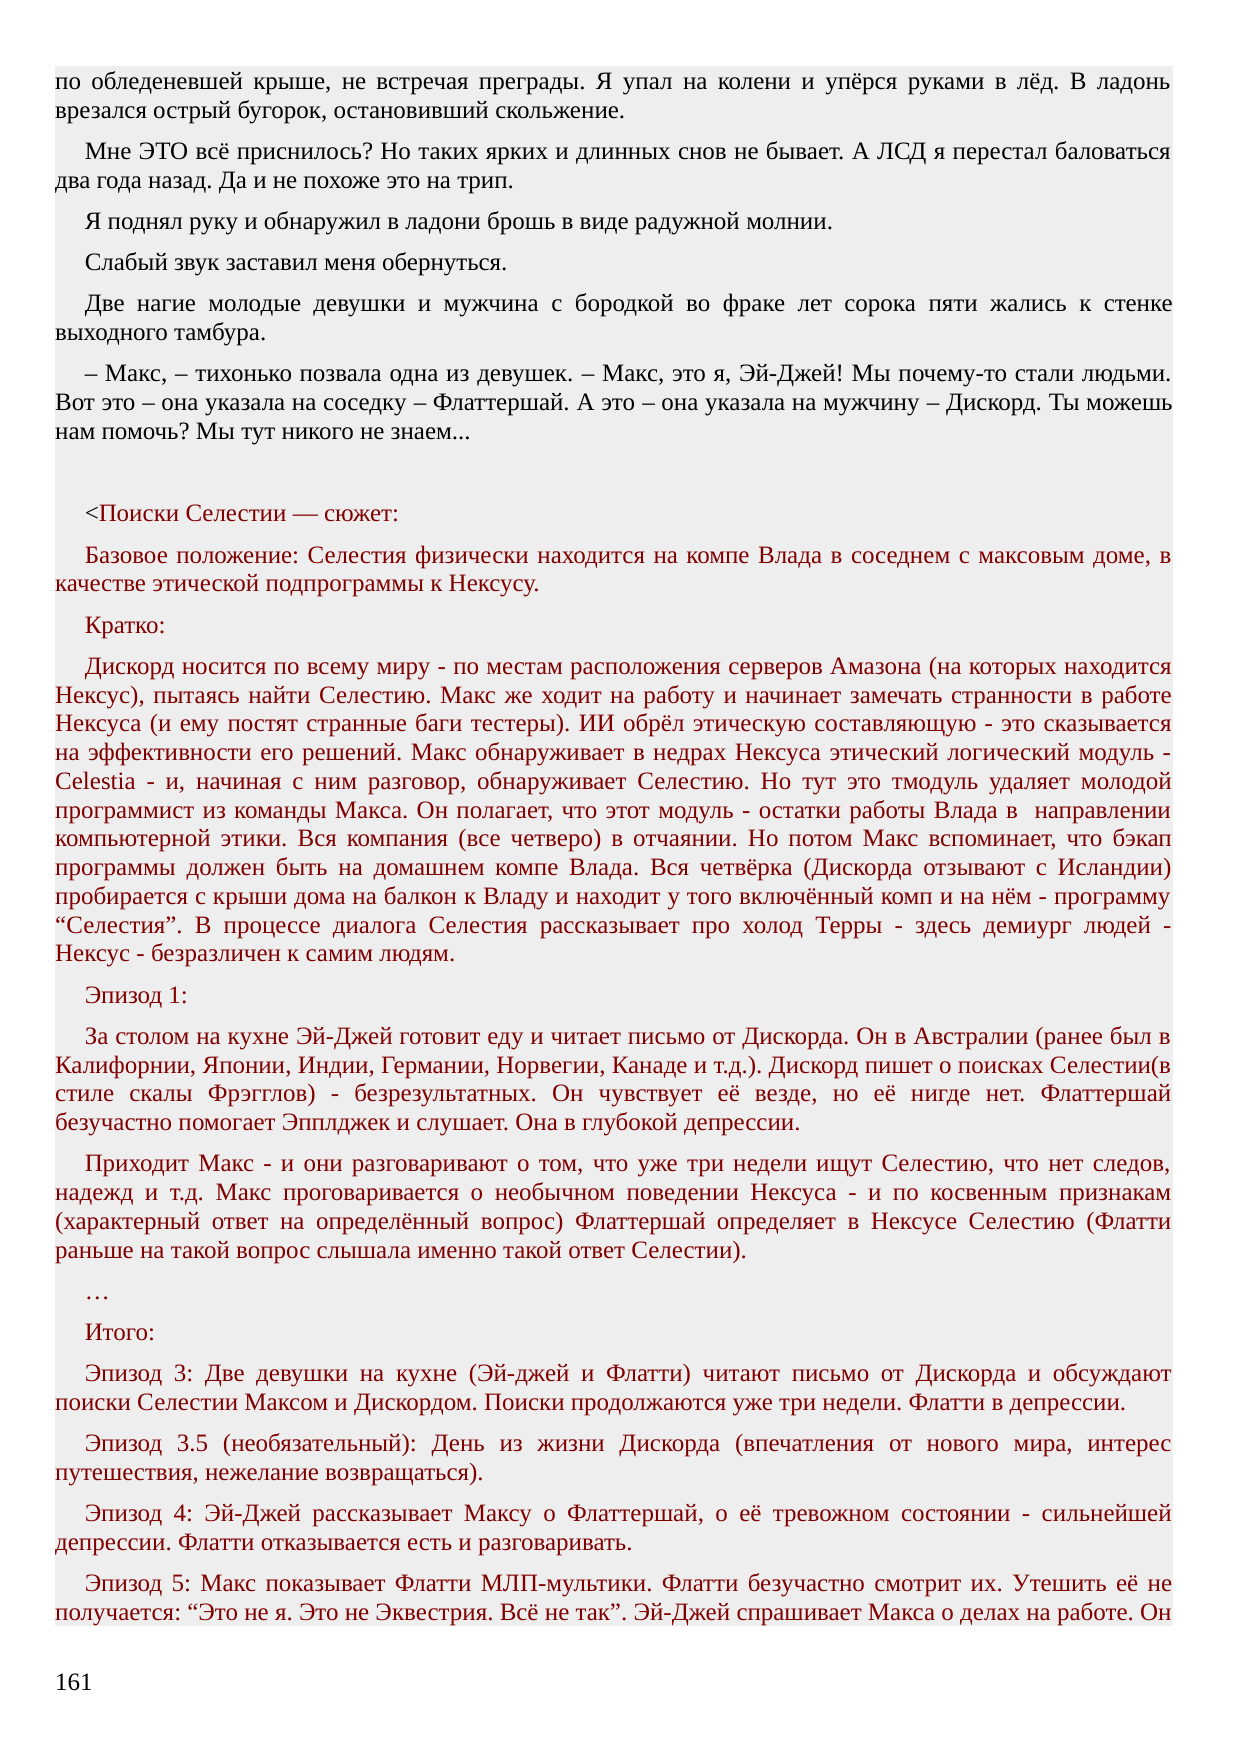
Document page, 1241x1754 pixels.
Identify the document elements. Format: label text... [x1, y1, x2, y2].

text Эпизод 4: Эй-Джей рассказывает Максу о Флаттершай, о её тревожном состоянии - сильнейшей депрессии. Флатти отказывается есть и разговаривать. [55, 1498, 1173, 1556]
text Слабый звук заставил меня обернуться. [55, 247, 1173, 276]
text Базовое положение: Селестия физически находится на компе Влада в соседнем с максовым доме, в качестве этической подпрограммы к Нексусу. [55, 540, 1173, 597]
text За столом на кухне Эй-Джей готовит еду и читает письмо от Дискорда. Он в Австралии (ранее был в Калифорнии, Японии, Индии, Германии, Норвегии, Канаде и т.д.). Дискорд пишет о поисках Селестии(в стиле скалы Фрэгглов) - безрезультатных. Он чувствует её везде, но её нигде нет. Флаттершай безучастно помогает Эпплджек и слушает. Она в глубокой депрессии. [55, 1021, 1173, 1136]
text – Макс, – тихонько позвала одна из девушек. – Макс, это я, Эй-Джей! Мы почему-то стали людьми. Вот это – она указала на соседку – Флаттершай. А это – она указала на мужчину – Дискорд. Ты можешь нам помочь? Мы тут никого не знаем... [55, 358, 1173, 445]
text Я поднял руку и обнаружил в ладони брошь в виде радужной молнии. [55, 206, 1173, 235]
text Итого: [55, 1317, 1173, 1346]
text Мне ЭТО всё приснилось? Но таких ярких и длинных снов не бывает. А ЛСД я перестал баловаться два года назад. Да и не похоже это на трип. [55, 136, 1173, 193]
text Эпизод 3: Две девушки на кухне (Эй-джей и Флатти) читают письмо от Дискорда и обсуждают поиски Селестии Максом и Дискордом. Поиски продолжаются уже три недели. Флатти в депрессии. [55, 1358, 1173, 1416]
text Дискорд носится по всему миру - по местам расположения серверов Амазона (на которых находится Нексус), пытаясь найти Селестию. Макс же ходит на работу и начинает замечать странности в работе Нексуса (и ему постят странные баги тестеры). ИИ обрёл этическую составляющую - это сказывается на эффективности его решений. Макс обнаруживает в недрах Нексуса этический логический модуль - Celestia - и, начиная с ним разговор, обнаруживает Селестию. Но тут это тмодуль удаляет молодой программист из команды Макса. Он полагает, что этот модуль - остатки работы Влада в направлении компьютерной этики. Вся компания (все четверо) в отчаянии. Но потом Макс вспоминает, что бэкап программы должен быть на домашнем компе Влада. Вся четвёрка (Дискорда отзывают с Исландии) пробирается с крыши дома на балкон к Владу и находит у того включённый комп и на нём - программу “Селестия”. В процессе диалога Селестия рассказывает про холод Терры - здесь демиург людей - Нексус - безразличен к самим людям. [55, 651, 1173, 967]
text Эпизод 3.5 (необязательный): День из жизни Дискорда (впечатления от нового мира, интерес путешествия, нежелание возвращаться). [55, 1428, 1173, 1486]
text Приходит Макс - и они разговаривают о том, что уже три недели ищут Селестию, что нет следов, надежд и т.д. Макс проговаривается о необычном поведении Нексуса - и по косвенным признакам (характерный ответ на определённый вопрос) Флаттершай определяет в Нексусе Селестию (Флатти раньше на такой вопрос слышала именно такой ответ Селестии). [55, 1148, 1173, 1263]
text … [55, 1276, 1173, 1305]
text Две нагие молодые девушки и мужчина с бородкой во фраке лет сорока пяти жались к стенке выходного тамбура. [55, 288, 1173, 346]
text <Поиски Селестии — сюжет: [55, 498, 1173, 527]
text Кратко: [55, 610, 1173, 638]
text Эпизод 1: [55, 980, 1173, 1008]
text по обледеневшей крыше, не встречая преграды. Я упал на колени и упёрся руками в лёд. В ладонь врезался острый бугорок, остановивший скольжение. [55, 66, 1173, 123]
text Эпизод 5: Макс показывает Флатти МЛП-мультики. Флатти безучастно смотрит их. Утешить её не получается: “Это не я. Это не Эквестрия. Всё не так”. Эй-Джей спрашивает Макса о делах на работе. Он [55, 1568, 1173, 1626]
